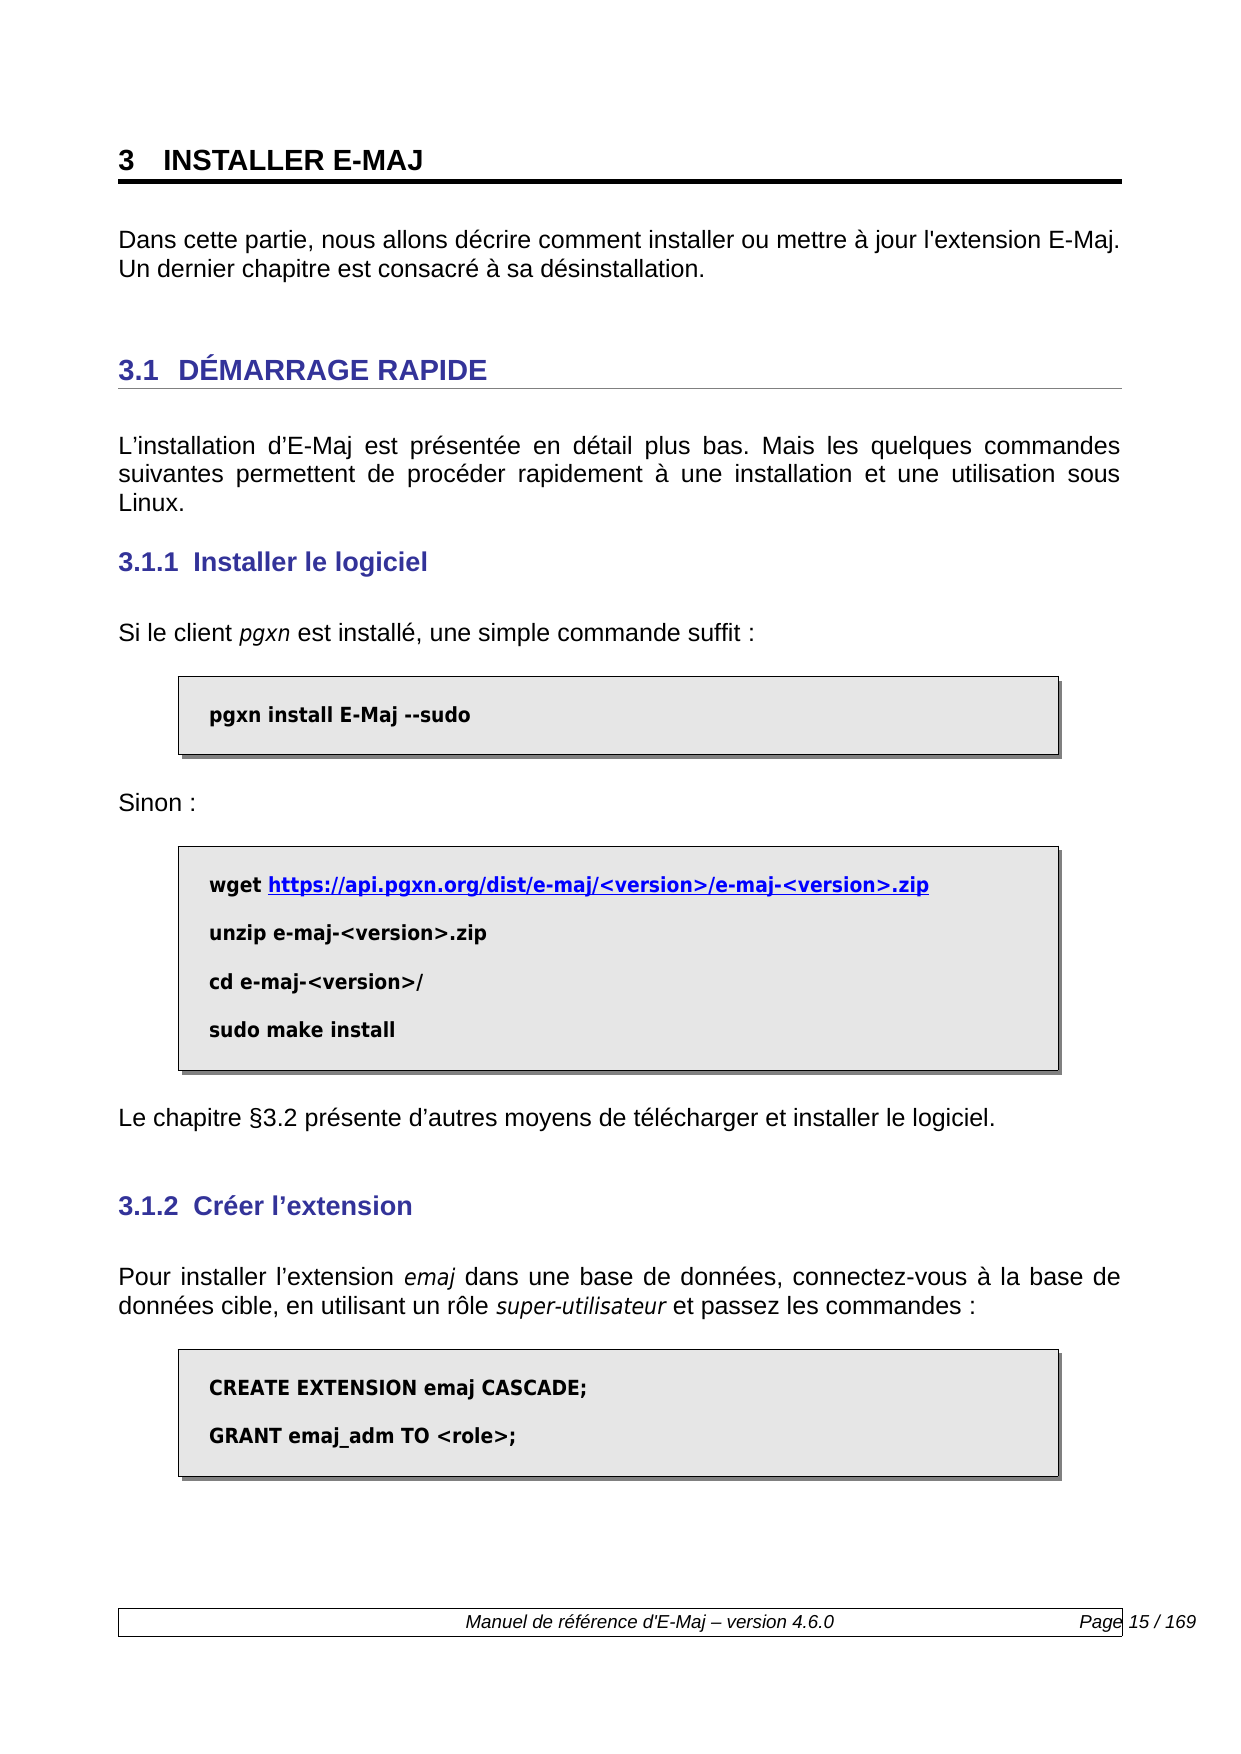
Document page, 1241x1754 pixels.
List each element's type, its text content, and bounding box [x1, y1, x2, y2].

text L’installation d’E-Maj est présentée en détail plus bas. Mais les quelques commandes suivantes permettent de procéder rapidement à une installation et une utilisation sous Linux. [118, 431, 1122, 517]
subtitle Démarrage rapide [118, 353, 1122, 388]
subtitle Installer E-Maj [118, 143, 1122, 179]
text unzip e-maj-<version>.zip [179, 918, 1058, 943]
text Sinon : [118, 788, 1122, 817]
subtitle Créer l’extension [118, 1190, 1122, 1221]
subtitle Installer le logiciel [118, 546, 1122, 577]
text Si le client pgxn est installé, une simple commande suffit : [118, 618, 1122, 647]
text cd e-maj-<version>/ [179, 967, 1058, 991]
text Le chapitre §3.2 présente d’autres moyens de télécharger et installer le logiciel. [118, 1103, 1122, 1132]
text wget https://api.pgxn.org/dist/e-maj/<version>/e-maj-<version>.zip [179, 870, 1058, 894]
text pgxn install E-Maj --sudo [179, 700, 1058, 724]
text sudo make install [179, 1015, 1058, 1040]
text GRANT emaj_adm TO <role>; [179, 1421, 1058, 1446]
text CREATE EXTENSION emaj CASCADE; [179, 1373, 1058, 1397]
text Dans cette partie, nous allons décrire comment installer ou mettre à jour l'extension E-Maj. Un dernier chapitre est consacré à sa désinstallation. [118, 225, 1122, 283]
text Pour installer l’extension emaj dans une base de données, connectez-vous à la base de données cible, en utilisant un rôle super-utilisateur et passez les commandes : [118, 1262, 1122, 1320]
